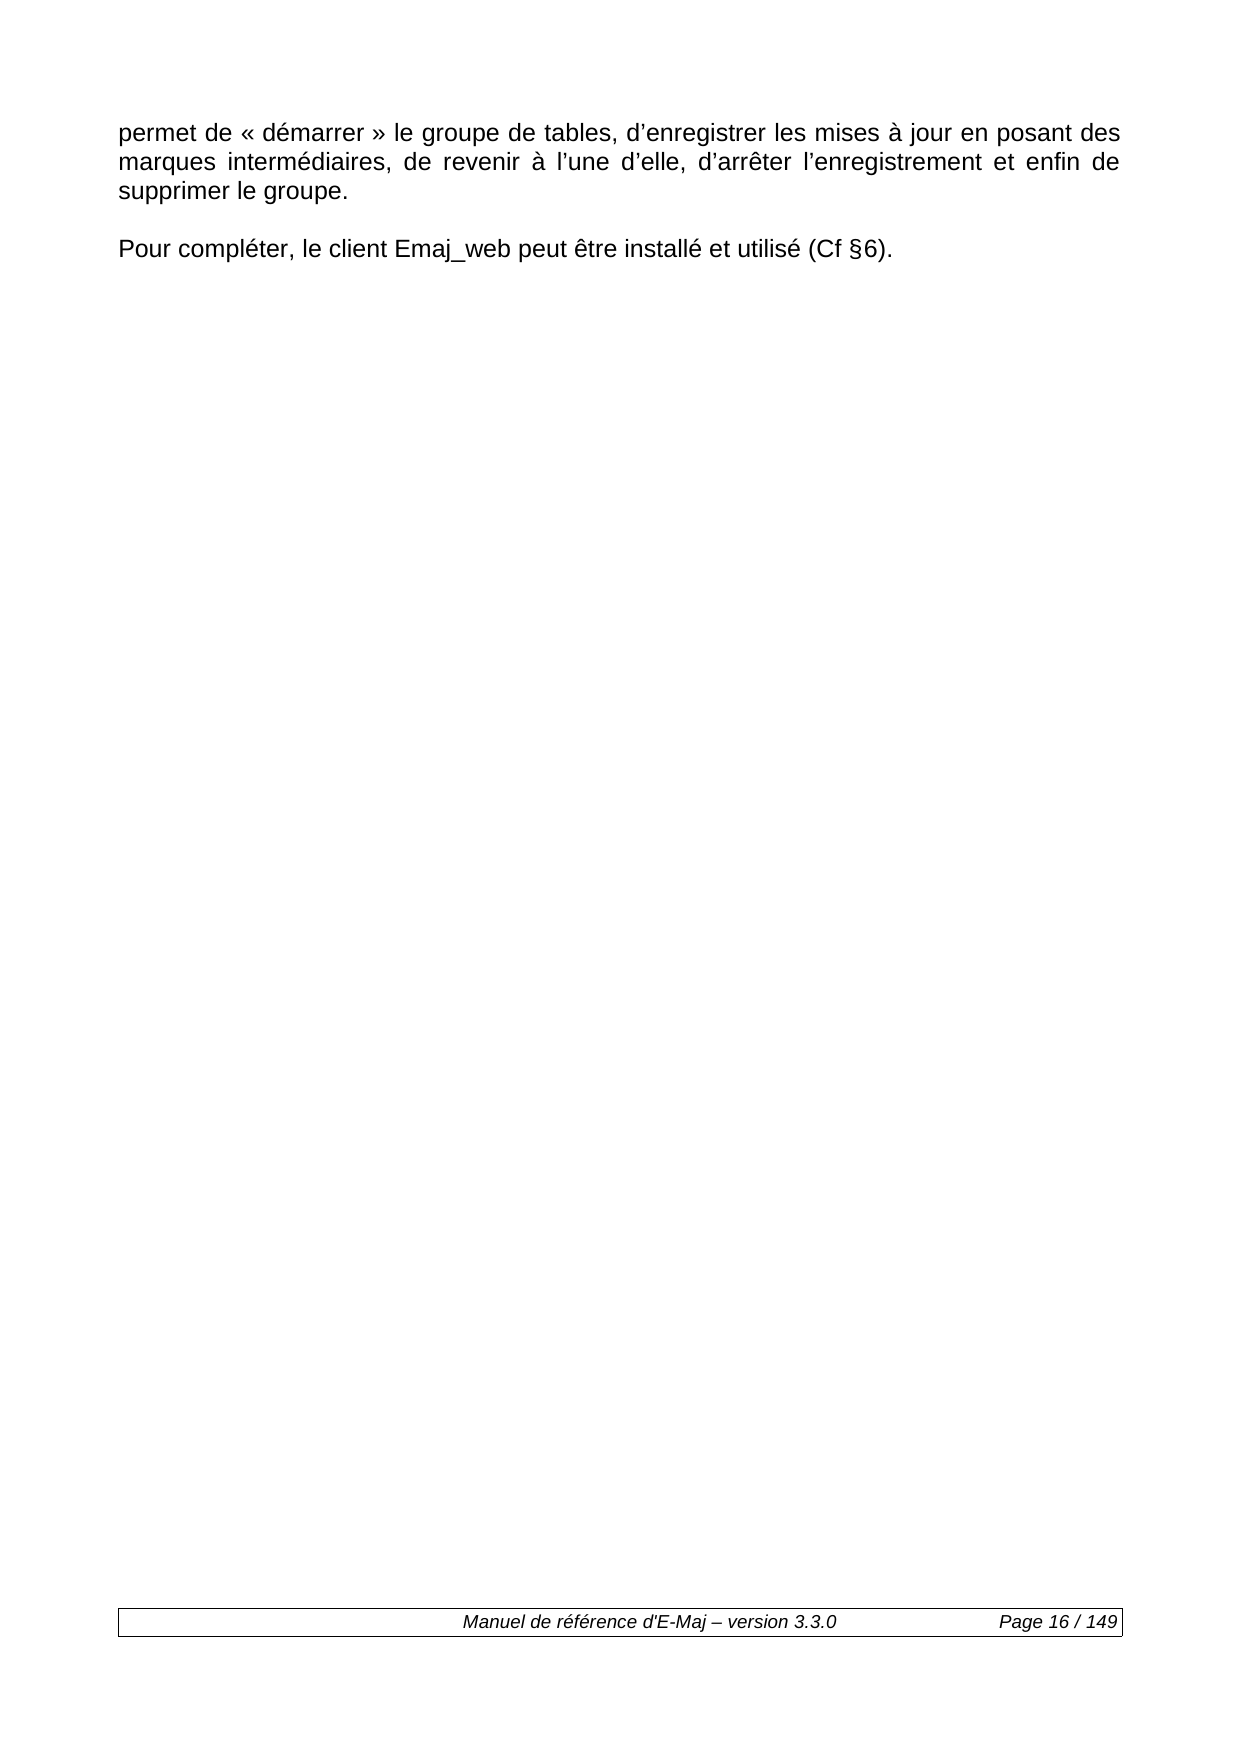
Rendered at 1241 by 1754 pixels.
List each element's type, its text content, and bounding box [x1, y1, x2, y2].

text permet de « démarrer » le groupe de tables, d’enregistrer les mises à jour en posant des marques intermédiaires, de revenir à l’une d’elle, d’arrêter l’enregistrement et enfin de supprimer le groupe. [118, 118, 1122, 205]
text Pour compléter, le client Emaj_web peut être installé et utilisé (Cf §6). [118, 234, 1122, 263]
